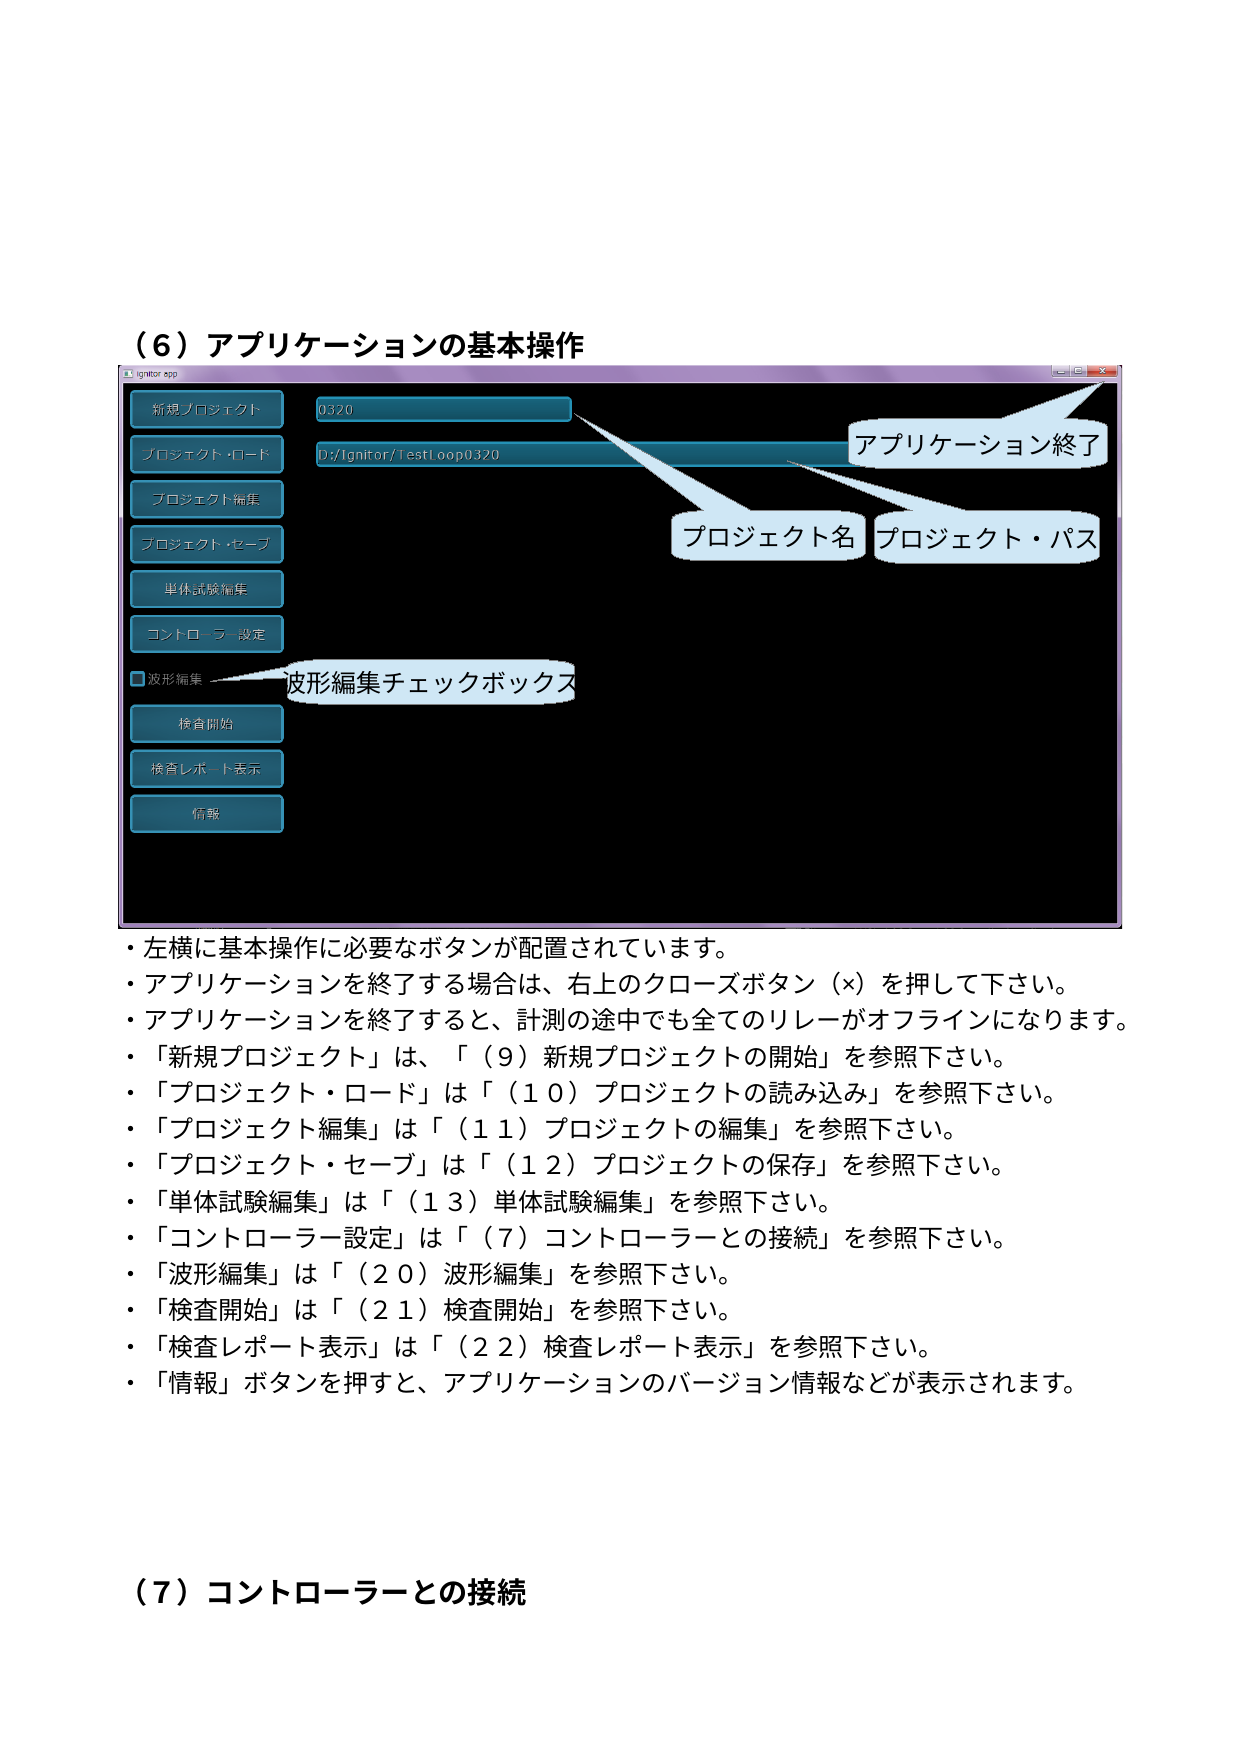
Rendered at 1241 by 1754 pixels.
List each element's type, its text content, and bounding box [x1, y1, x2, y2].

text ・「情報」ボタンを押すと、アプリケーションのバージョン情報などが表示されます。 [118, 1363, 1122, 1399]
text ・アプリケーションを終了する場合は、右上のクローズボタン（×）を押して下さい。 [118, 964, 1122, 1001]
text ・「波形編集」は「（２０）波形編集」を参照下さい。 [118, 1254, 1122, 1291]
text （６）アプリケーションの基本操作 [118, 322, 1122, 365]
text ・「プロジェクト編集」は「（１１）プロジェクトの編集」を参照下さい。 [118, 1109, 1122, 1146]
text ・「単体試験編集」は「（１３）単体試験編集」を参照下さい。 [118, 1182, 1122, 1218]
text ・左横に基本操作に必要なボタンが配置されています。 [118, 929, 1122, 964]
text ・「新規プロジェクト」は、「（９）新規プロジェクトの開始」を参照下さい。 [118, 1037, 1122, 1073]
text ・「コントローラー設定」は「（７）コントローラーとの接続」を参照下さい。 [118, 1218, 1122, 1254]
text ・「プロジェクト・セーブ」は「（１２）プロジェクトの保存」を参照下さい。 [118, 1146, 1122, 1182]
text （７）コントローラーとの接続 [118, 1570, 1122, 1612]
picture [118, 365, 1123, 929]
text ・「検査レポート表示」は「（２２）検査レポート表示」を参照下さい。 [118, 1327, 1122, 1363]
text ・アプリケーションを終了すると、計測の途中でも全てのリレーがオフラインになります。 [118, 1001, 1122, 1037]
text ・「検査開始」は「（２１）検査開始」を参照下さい。 [118, 1291, 1122, 1327]
text ・「プロジェクト・ロード」は「（１０）プロジェクトの読み込み」を参照下さい。 [118, 1073, 1122, 1109]
